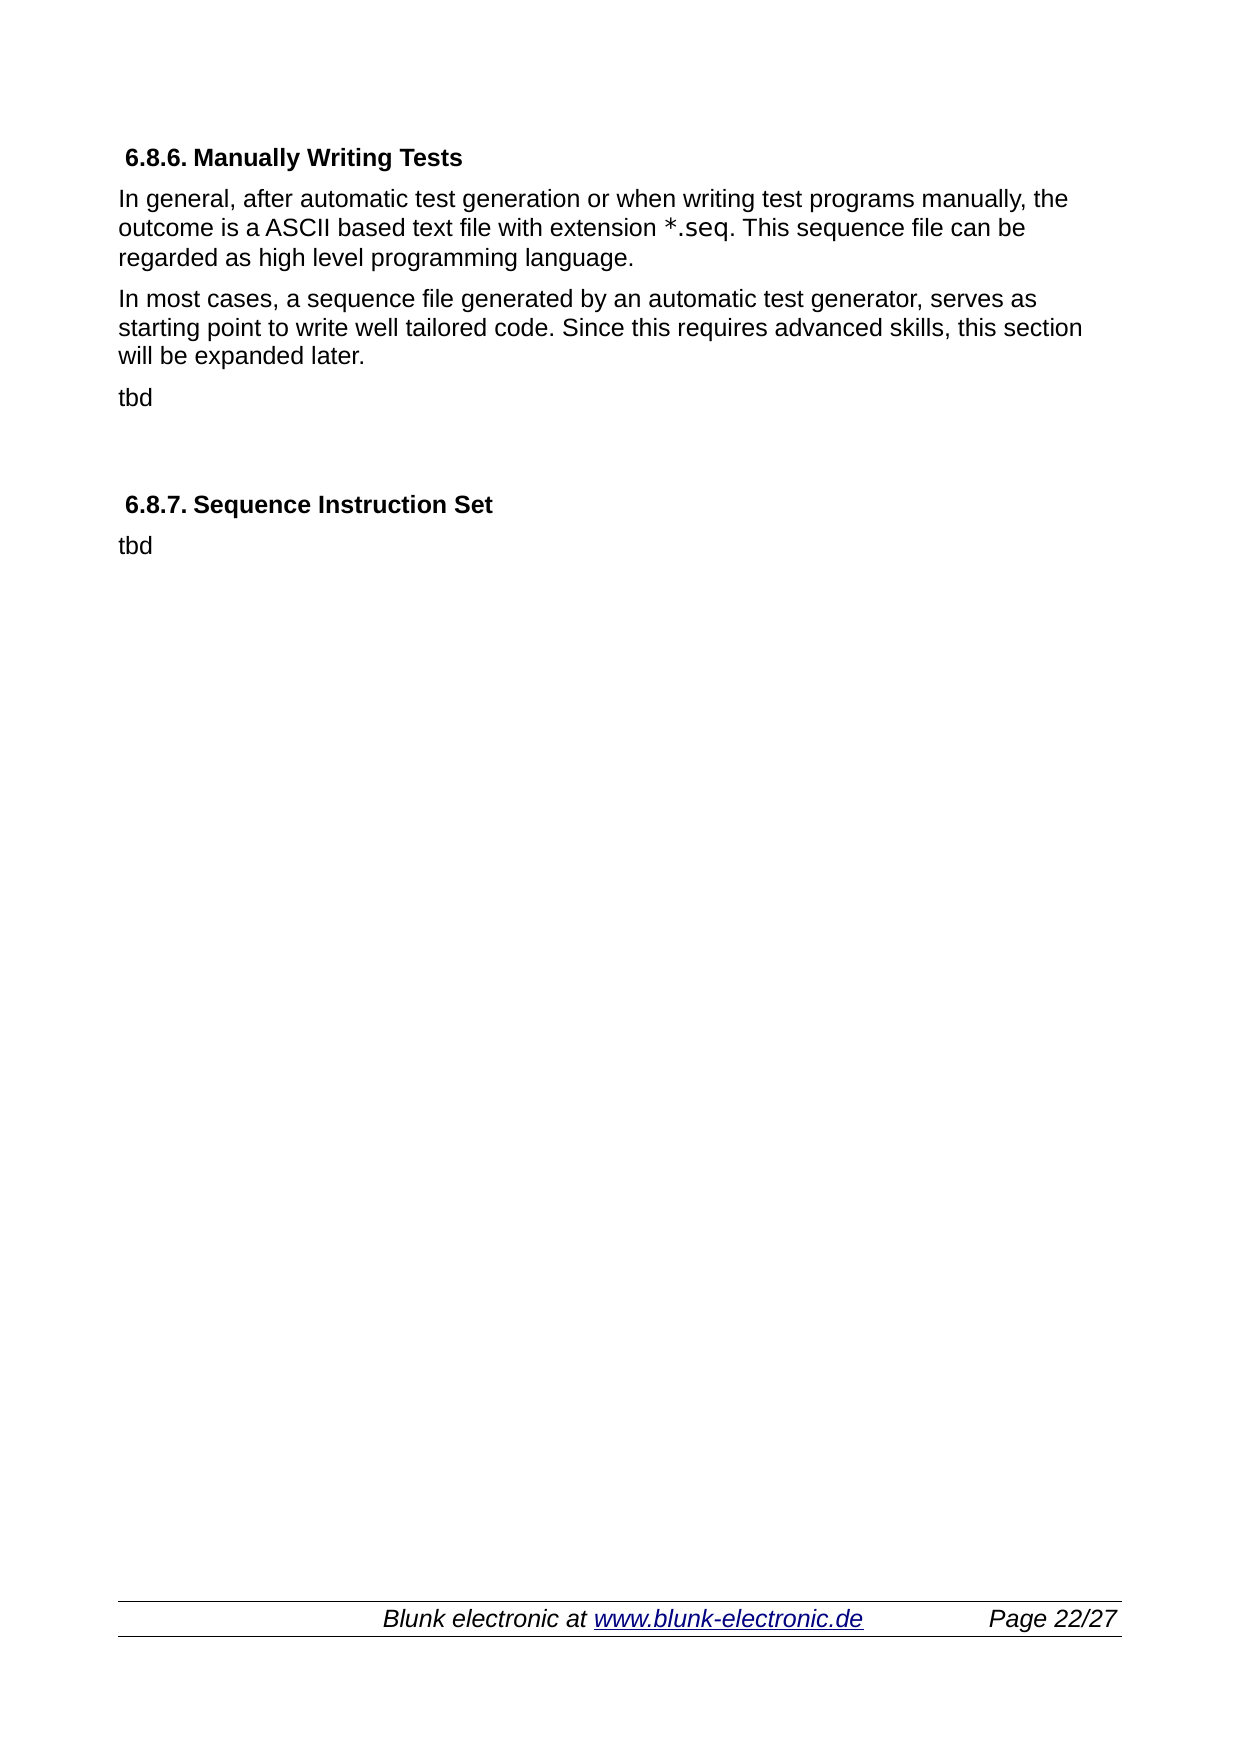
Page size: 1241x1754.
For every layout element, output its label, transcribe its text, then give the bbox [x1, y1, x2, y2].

text tbd [118, 531, 1122, 560]
text In most cases, a sequence file generated by an automatic test generator, serves as starting point to write well tailored code. Since this requires advanced skills, this section will be expanded later. [118, 284, 1122, 370]
subtitle Sequence Instruction Set [118, 490, 1122, 519]
subtitle Manually Writing Tests [118, 143, 1122, 172]
text tbd [118, 382, 1122, 411]
text In general, after automatic test generation or when writing test programs manually, the outcome is a ASCII based text file with extension *.seq. This sequence file can be regarded as high level programming language. [118, 184, 1122, 271]
